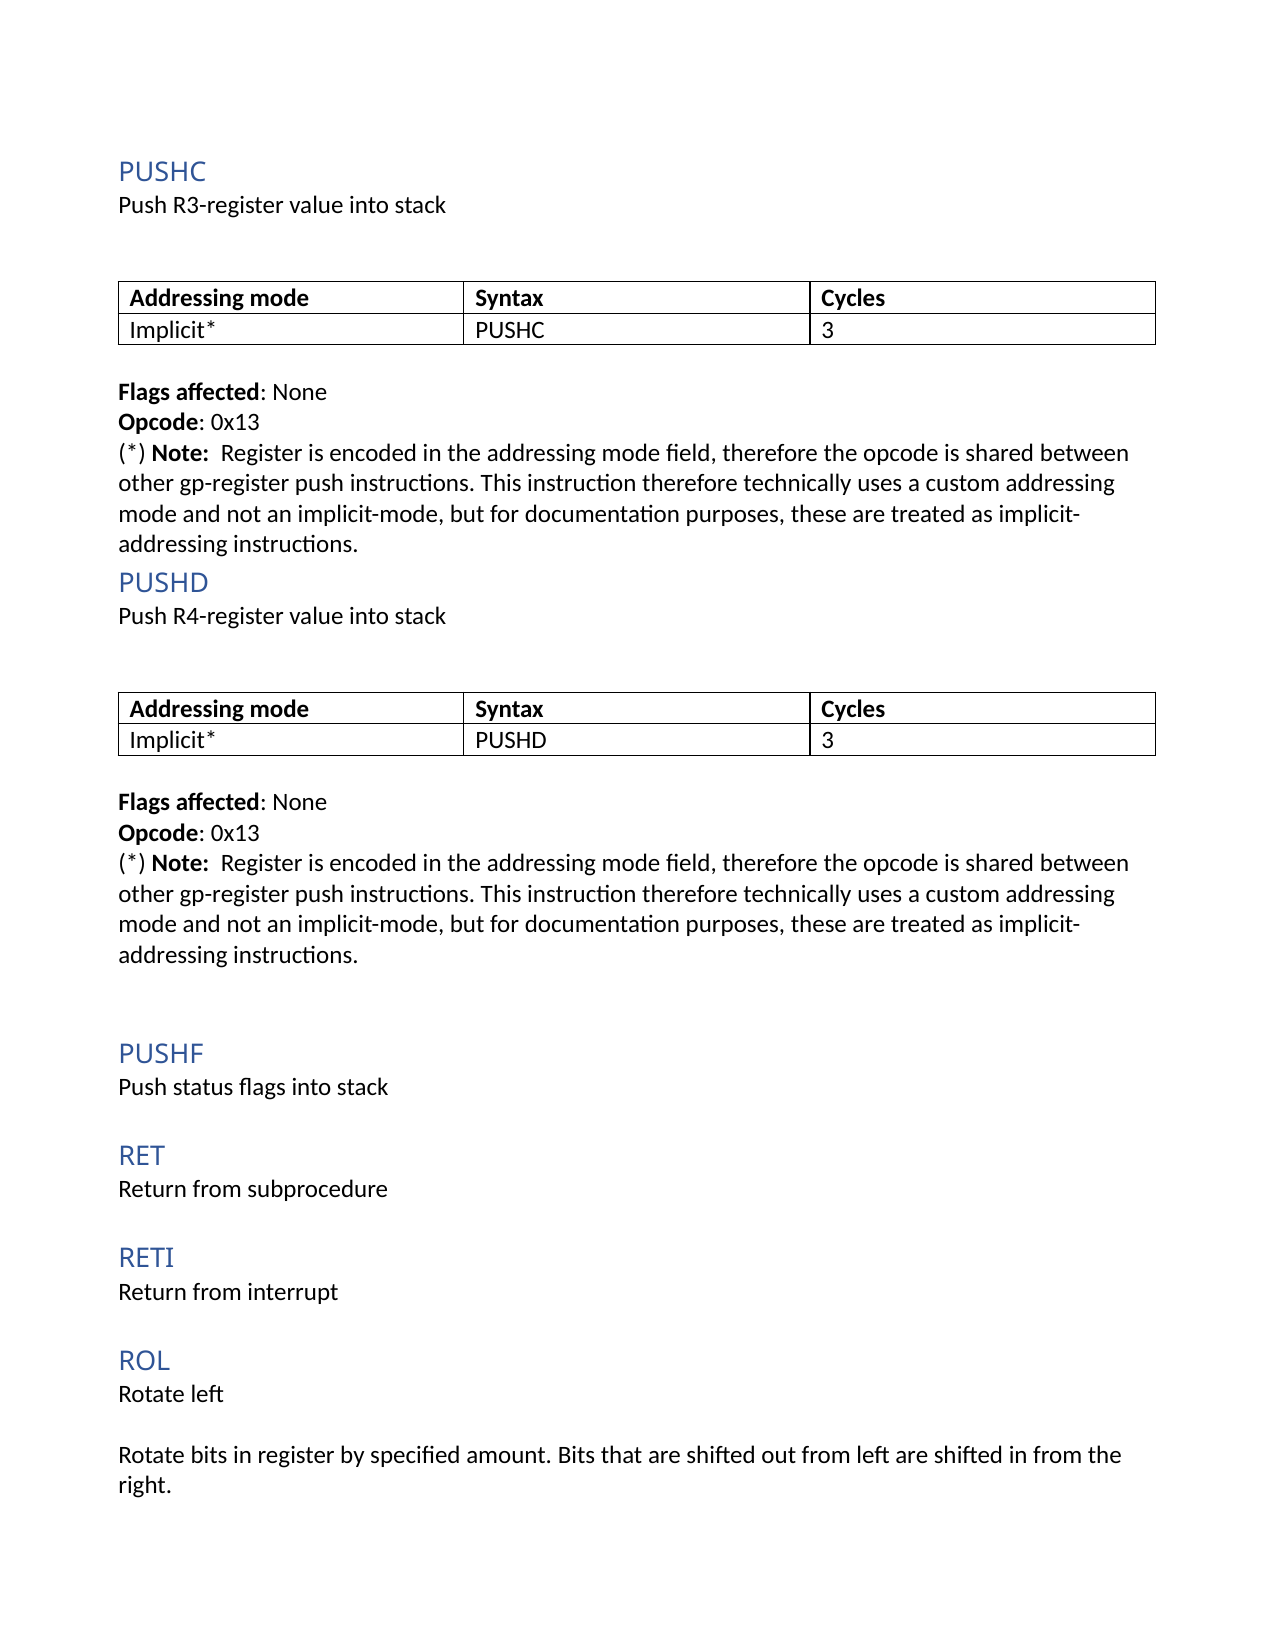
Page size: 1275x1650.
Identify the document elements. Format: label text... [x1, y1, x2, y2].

table_header Addressing mode [119, 693, 463, 723]
text Push R4-register value into stack [118, 600, 1157, 631]
table_header Syntax [464, 282, 809, 313]
table_cell 3 [811, 314, 1155, 344]
text (*) Note: Register is encoded in the addressing mode field, therefore the opcode is shared between other gp-register push instructions. This instruction therefore technically uses a custom addressing mode and not an implicit-mode, but for documentation purposes, these are treated as implicit-addressing instructions. [118, 847, 1157, 969]
table_header Addressing mode [119, 282, 463, 313]
text Opcode: 0x13 [118, 817, 1157, 847]
table_cell PUSHC [464, 314, 809, 344]
table_cell Implicit* [119, 724, 463, 755]
subtitle PUSHF [118, 1035, 1157, 1072]
table_header Cycles [811, 282, 1155, 313]
text Opcode: 0x13 [118, 406, 1157, 437]
text Push status flags into stack [118, 1072, 1157, 1102]
subtitle ROL [118, 1341, 1157, 1378]
text Push R3-register value into stack [118, 190, 1157, 220]
table_cell PUSHD [464, 724, 809, 755]
subtitle PUSHD [118, 563, 1157, 600]
text (*) Note: Register is encoded in the addressing mode field, therefore the opcode is shared between other gp-register push instructions. This instruction therefore technically uses a custom addressing mode and not an implicit-mode, but for documentation purposes, these are treated as implicit-addressing instructions. [118, 437, 1157, 559]
subtitle RETI [118, 1239, 1157, 1276]
text Rotate bits in register by specified amount. Bits that are shifted out from left are shifted in from the right. [118, 1439, 1157, 1500]
text Rotate left [118, 1378, 1157, 1408]
text Return from subprocedure [118, 1174, 1157, 1204]
table_header Cycles [811, 693, 1155, 723]
table_cell 3 [811, 724, 1155, 755]
subtitle RET [118, 1137, 1157, 1174]
table_header Syntax [464, 693, 809, 723]
text Flags affected: None [118, 376, 1157, 406]
text Return from interrupt [118, 1276, 1157, 1306]
table_cell Implicit* [119, 314, 463, 344]
subtitle PUSHC [118, 153, 1157, 190]
text Flags affected: None [118, 786, 1157, 817]
